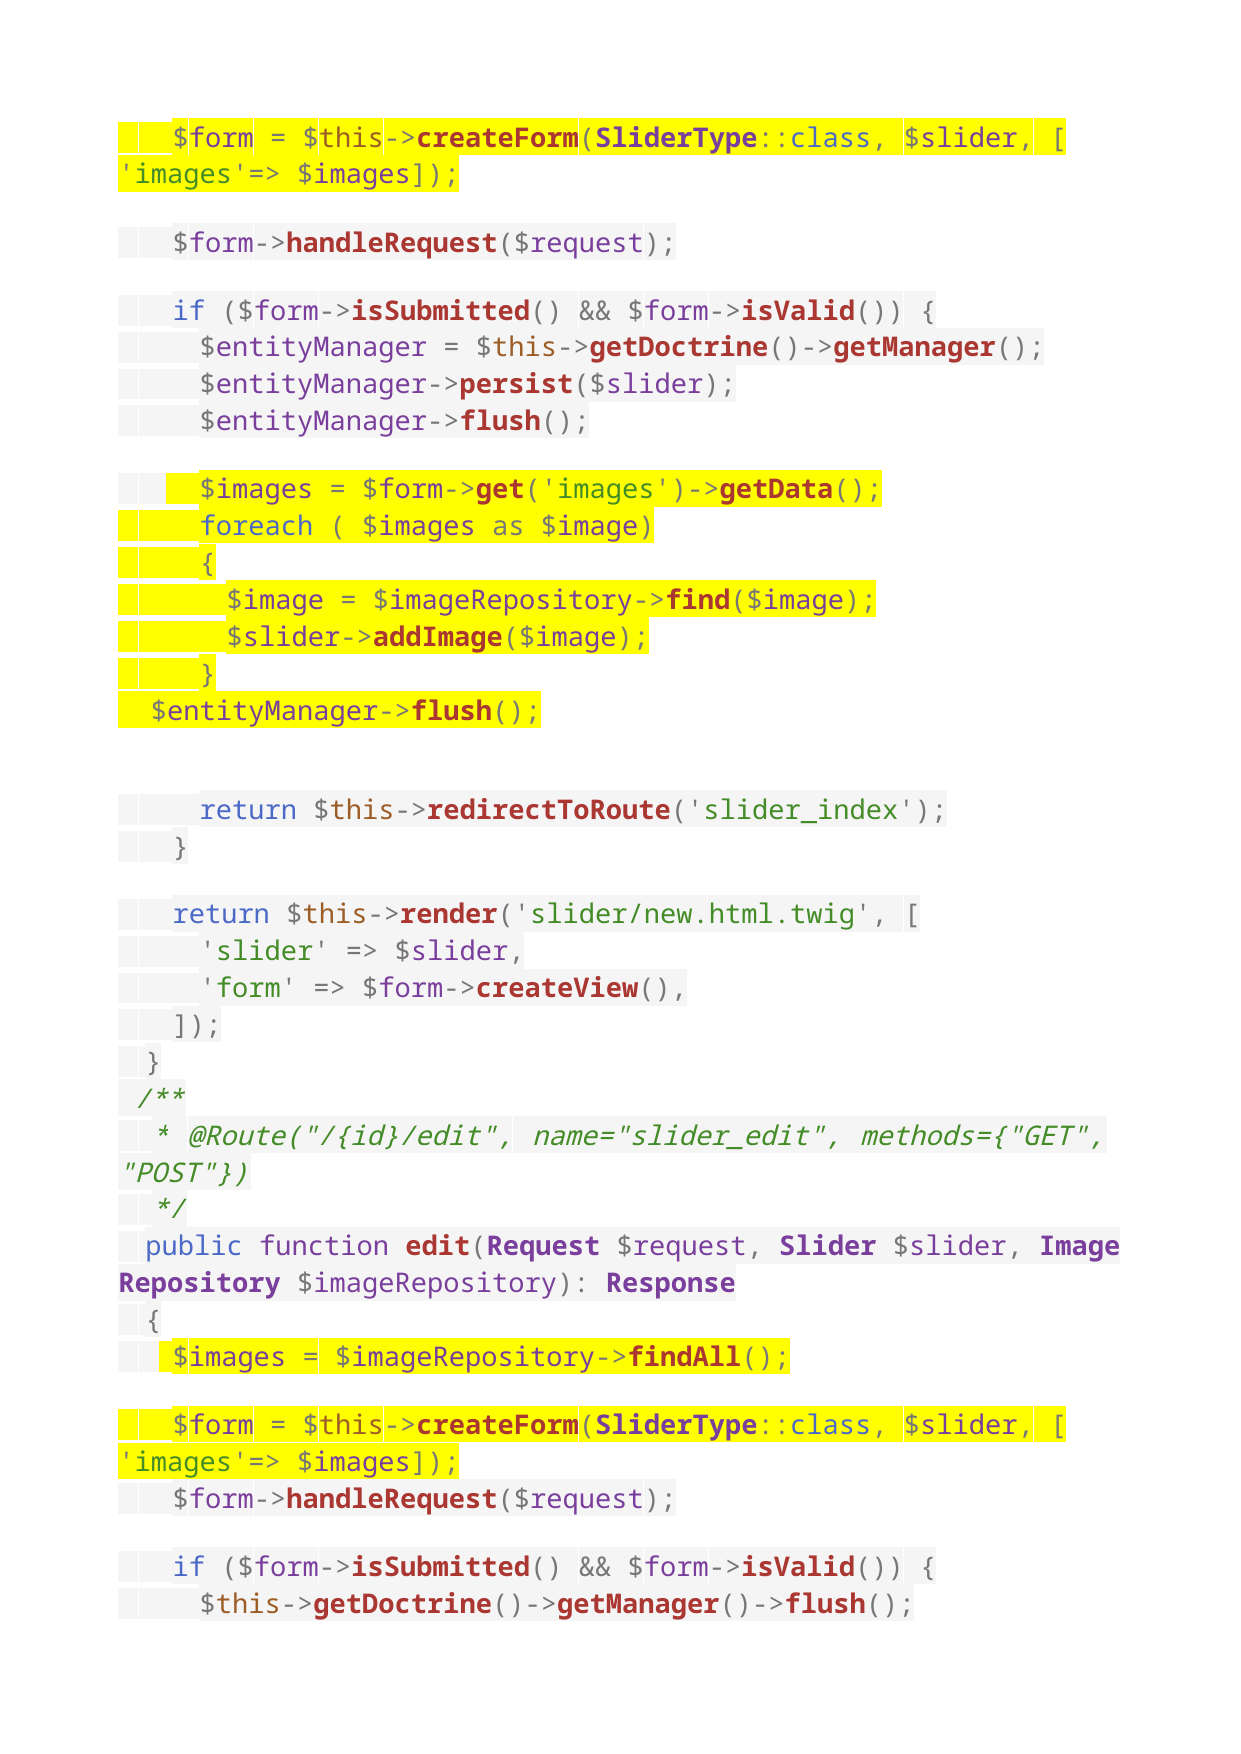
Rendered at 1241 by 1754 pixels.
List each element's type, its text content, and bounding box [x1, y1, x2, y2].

text $entityManager->flush(); [118, 402, 1122, 438]
text { [118, 1301, 1122, 1337]
text $images = $imageRepository->findAll(); [118, 1337, 1122, 1374]
text $entityManager->flush(); [118, 691, 1122, 728]
text /** [118, 1079, 1122, 1116]
text return $this->render('slider/new.html.twig', [ [118, 895, 1122, 932]
text $entityManager = $this->getDoctrine()->getManager(); [118, 328, 1122, 365]
text $this->getDoctrine()->getManager()->flush(); [118, 1584, 1122, 1621]
text $images = $form->get('images')->getData(); [118, 470, 1122, 507]
text $form = $this->createForm(SliderType::class, $slider, ['images'=> $images]); [118, 1406, 1122, 1479]
text $slider->addImage($image); [118, 617, 1122, 654]
text $image = $imageRepository->find($image); [118, 580, 1122, 617]
text * @Route("/{id}/edit", name="slider_edit", methods={"GET","POST"}) [118, 1116, 1122, 1190]
text } [118, 1042, 1122, 1079]
text return $this->redirectToRoute('slider_index'); [118, 790, 1122, 827]
text ]); [118, 1006, 1122, 1042]
text if ($form->isSubmitted() && $form->isValid()) { [118, 1547, 1122, 1584]
text { [118, 543, 1122, 580]
text 'form' => $form->createView(), [118, 969, 1122, 1006]
text 'slider' => $slider, [118, 932, 1122, 969]
text if ($form->isSubmitted() && $form->isValid()) { [118, 291, 1122, 328]
text } [118, 827, 1122, 864]
text $form->handleRequest($request); [118, 223, 1122, 260]
text */ [118, 1190, 1122, 1227]
text $form->handleRequest($request); [118, 1479, 1122, 1516]
text public function edit(Request $request, Slider $slider, ImageRepository $imageRepository): Response [118, 1227, 1122, 1301]
text $form = $this->createForm(SliderType::class, $slider, ['images'=> $images]); [118, 118, 1122, 192]
text $entityManager->persist($slider); [118, 365, 1122, 402]
text foreach ( $images as $image) [118, 507, 1122, 543]
text } [118, 654, 1122, 691]
